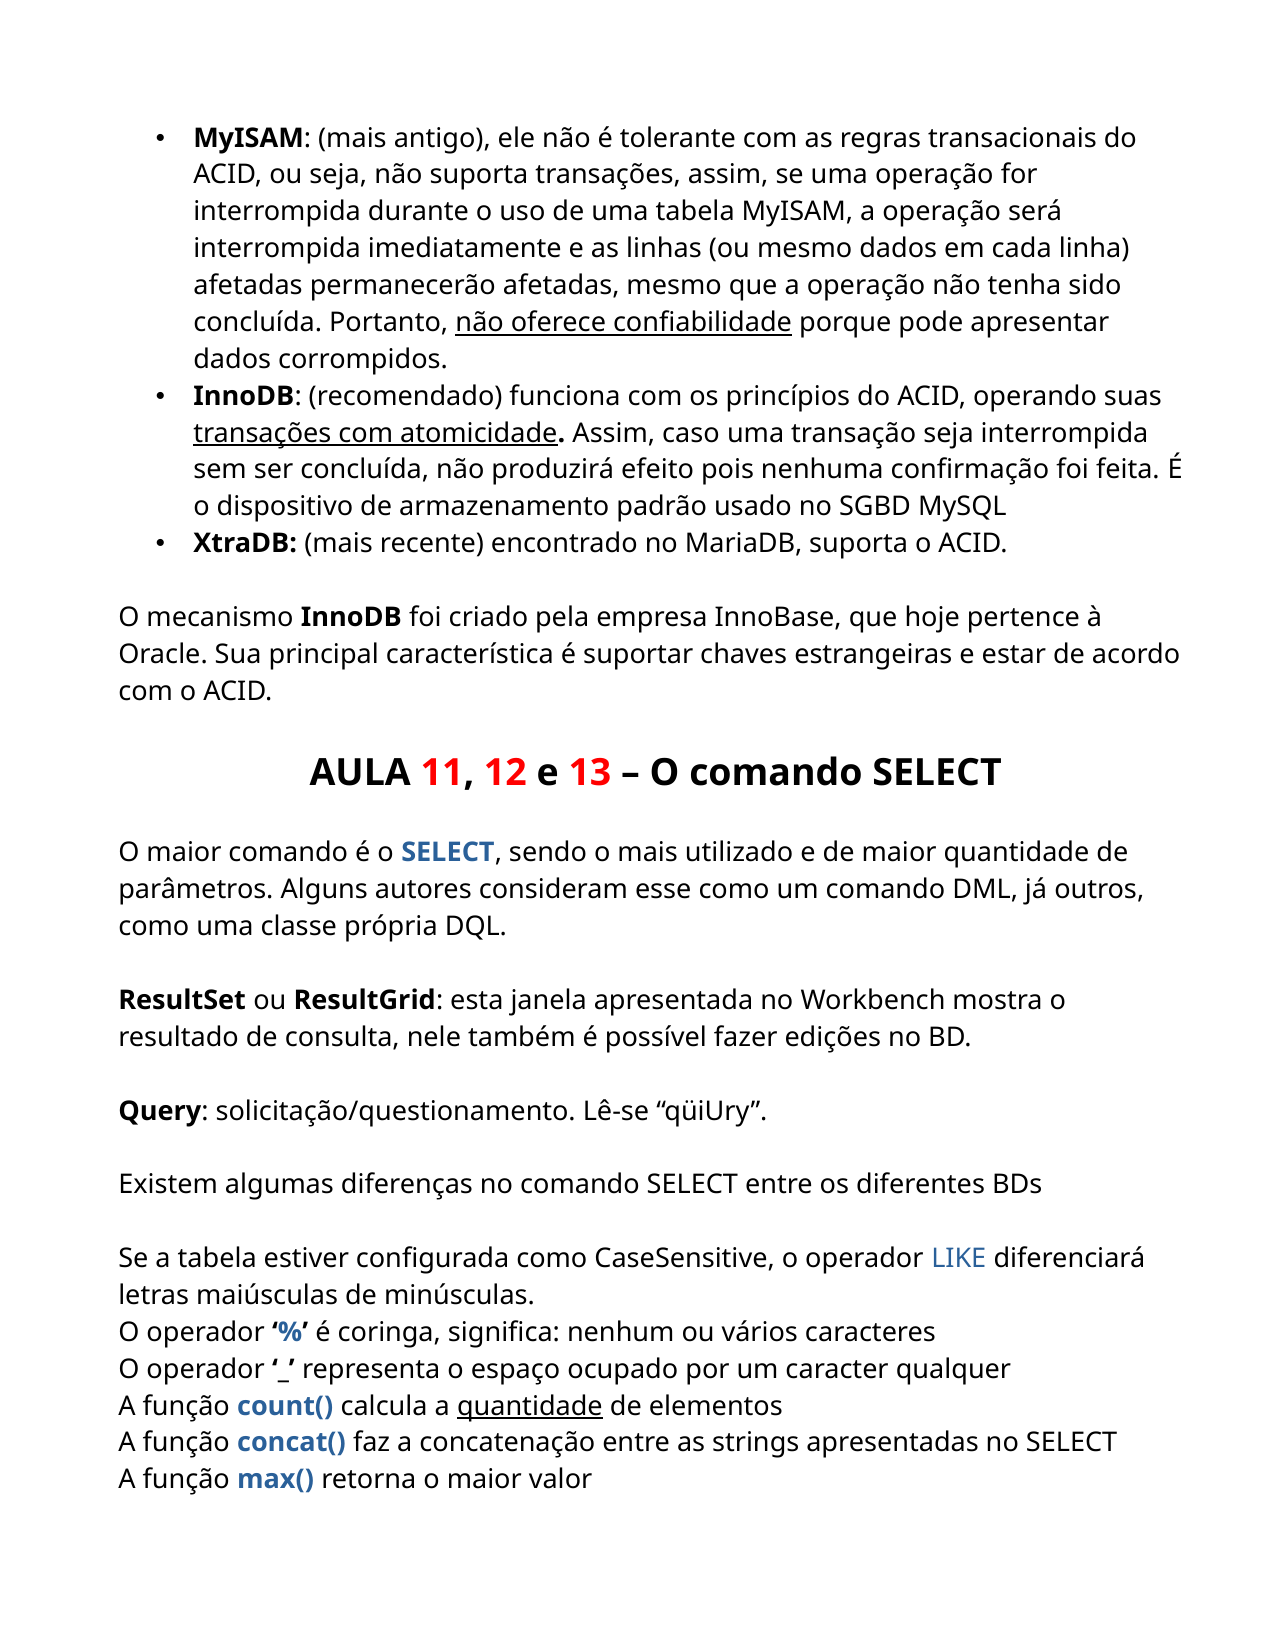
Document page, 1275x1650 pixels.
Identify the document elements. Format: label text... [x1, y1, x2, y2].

list InnoDB: (recomendado) funciona com os princípios do ACID, operando suas transações com atomicidade. Assim, caso uma transação seja interrompida sem ser concluída, não produzirá efeito pois nenhuma confirmação foi feita. É o dispositivo de armazenamento padrão usado no SGBD MySQL [156, 376, 1193, 524]
text Query: solicitação/questionamento. Lê-se “qüiUry”. [118, 1091, 1193, 1128]
text Existem algumas diferenças no comando SELECT entre os diferentes BDs [118, 1165, 1193, 1202]
text A função concat() faz a concatenação entre as strings apresentadas no SELECT [118, 1423, 1193, 1460]
text O mecanismo InnoDB foi criado pela empresa InnoBase, que hoje pertence à Oracle. Sua principal característica é suportar chaves estrangeiras e estar de acordo com o ACID. [118, 597, 1193, 708]
text A função count() calcula a quantidade de elementos [118, 1386, 1193, 1423]
text Se a tabela estiver configurada como CaseSensitive, o operador LIKE diferenciará letras maiúsculas de minúsculas. [118, 1238, 1193, 1312]
text A função max() retorna o maior valor [118, 1460, 1193, 1497]
text O maior comando é o SELECT, sendo o mais utilizado e de maior quantidade de parâmetros. Alguns autores consideram esse como um comando DML, já outros, como uma classe própria DQL. [118, 833, 1193, 943]
text O operador ‘_’ representa o espaço ocupado por um caracter qualquer [118, 1349, 1193, 1386]
list XtraDB: (mais recente) encontrado no MariaDB, suporta o ACID. [156, 524, 1193, 561]
text ResultSet ou ResultGrid: esta janela apresentada no Workbench mostra o resultado de consulta, nele também é possível fazer edições no BD. [118, 980, 1193, 1054]
list MyISAM: (mais antigo), ele não é tolerante com as regras transacionais do ACID, ou seja, não suporta transações, assim, se uma operação for interrompida durante o uso de uma tabela MyISAM, a operação será interrompida imediatamente e as linhas (ou mesmo dados em cada linha) afetadas permanecerão afetadas, mesmo que a operação não tenha sido concluída. Portanto, não oferece confiabilidade porque pode apresentar dados corrompidos. [156, 118, 1193, 376]
text O operador ‘%’ é coringa, significa: nenhum ou vários caracteres [118, 1312, 1193, 1349]
text AULA 11, 12 e 13 – O comando SELECT [118, 745, 1193, 796]
